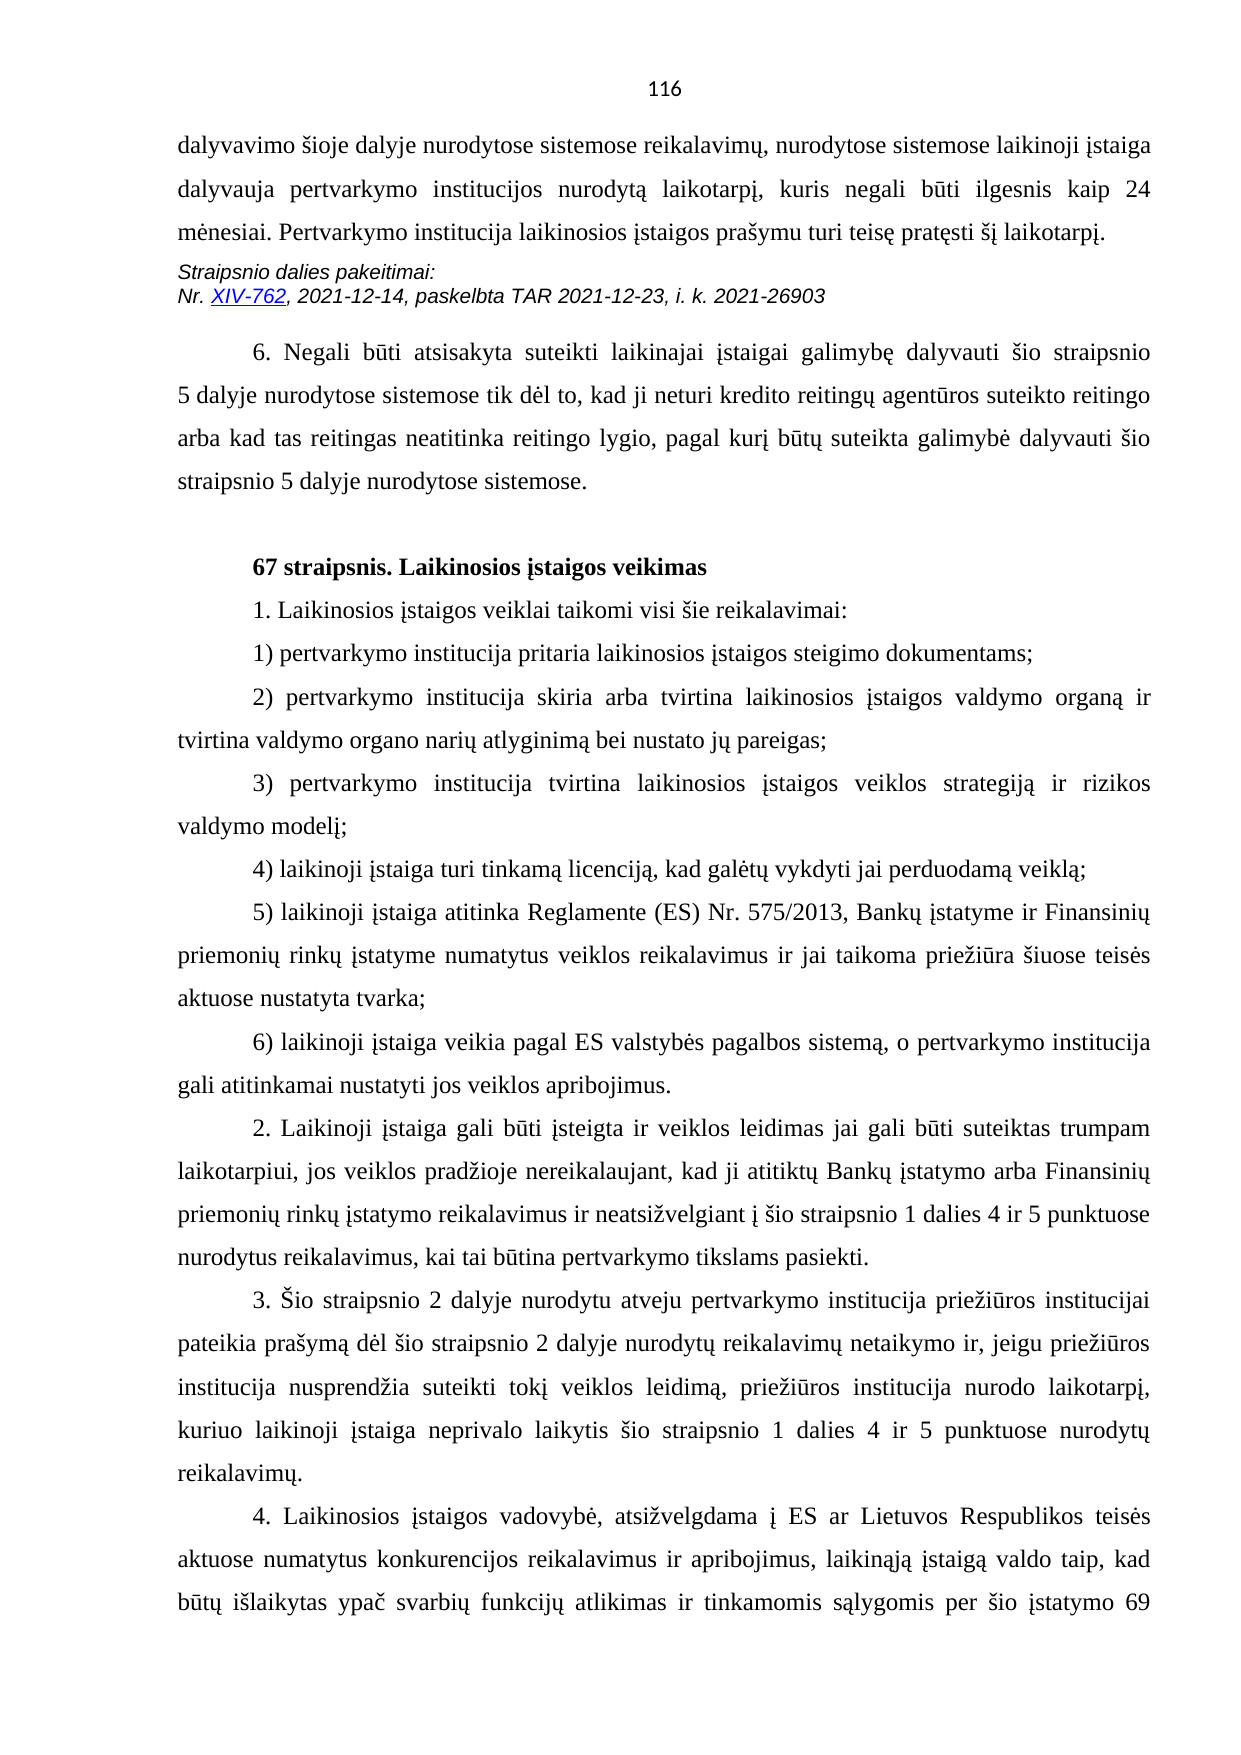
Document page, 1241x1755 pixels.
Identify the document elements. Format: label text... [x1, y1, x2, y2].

text Straipsnio dalies pakeitimai: [177, 260, 1152, 284]
text 4. Laikinosios įstaigos vadovybė, atsižvelgdama į ES ar Lietuvos Respublikos teisės aktuose numatytus konkurencijos reikalavimus ir apribojimus, laikinąją įstaigą valdo taip, kad būtų išlaikytas ypač svarbių funkcijų atlikimas ir tinkamomis sąlygomis per šio įstatymo 69 [177, 1501, 1152, 1616]
text Nr. XIV-762, 2021-12-14, paskelbta TAR 2021-12-23, i. k. 2021-26903 [177, 284, 1152, 308]
text 2) pertvarkymo institucija skiria arba tvirtina laikinosios įstaigos valdymo organą ir tvirtina valdymo organo narių atlyginimą bei nustato jų pareigas; [177, 682, 1152, 753]
text 6. Negali būti atsisakyta suteikti laikinajai įstaigai galimybę dalyvauti šio straipsnio 5 dalyje nurodytose sistemose tik dėl to, kad ji neturi kredito reitingų agentūros suteikto reitingo arba kad tas reitingas neatitinka reitingo lygio, pagal kurį būtų suteikta galimybė dalyvauti šio straipsnio 5 dalyje nurodytose sistemose. [177, 337, 1152, 495]
text 1) pertvarkymo institucija pritaria laikinosios įstaigos steigimo dokumentams; [177, 638, 1152, 667]
text 4) laikinoji įstaiga turi tinkamą licenciją, kad galėtų vykdyti jai perduodamą veiklą; [177, 854, 1152, 883]
text 1. Laikinosios įstaigos veiklai taikomi visi šie reikalavimai: [177, 595, 1152, 624]
text 6) laikinoji įstaiga veikia pagal ES valstybės pagalbos sistemą, o pertvarkymo institucija gali atitinkamai nustatyti jos veiklos apribojimus. [177, 1027, 1152, 1098]
text dalyvavimo šioje dalyje nurodytose sistemose reikalavimų, nurodytose sistemose laikinoji įstaiga dalyvauja pertvarkymo institucijos nurodytą laikotarpį, kuris negali būti ilgesnis kaip 24 mėnesiai. Pertvarkymo institucija laikinosios įstaigos prašymu turi teisę pratęsti šį laikotarpį. [177, 131, 1152, 246]
text 2. Laikinoji įstaiga gali būti įsteigta ir veiklos leidimas jai gali būti suteiktas trumpam laikotarpiui, jos veiklos pradžioje nereikalaujant, kad ji atitiktų Bankų įstatymo arba Finansinių priemonių rinkų įstatymo reikalavimus ir neatsižvelgiant į šio straipsnio 1 dalies 4 ir 5 punktuose nurodytus reikalavimus, kai tai būtina pertvarkymo tikslams pasiekti. [177, 1113, 1152, 1271]
text 3. Šio straipsnio 2 dalyje nurodytu atveju pertvarkymo institucija priežiūros institucijai pateikia prašymą dėl šio straipsnio 2 dalyje nurodytų reikalavimų netaikymo ir, jeigu priežiūros institucija nusprendžia suteikti tokį veiklos leidimą, priežiūros institucija nurodo laikotarpį, kuriuo laikinoji įstaiga neprivalo laikytis šio straipsnio 1 dalies 4 ir 5 punktuose nurodytų reikalavimų. [177, 1285, 1152, 1487]
text 5) laikinoji įstaiga atitinka Reglamente (ES) Nr. 575/2013, Bankų įstatyme ir Finansinių priemonių rinkų įstatyme numatytus veiklos reikalavimus ir jai taikoma priežiūra šiuose teisės aktuose nustatyta tvarka; [177, 897, 1152, 1012]
text 3) pertvarkymo institucija tvirtina laikinosios įstaigos veiklos strategiją ir rizikos valdymo modelį; [177, 768, 1152, 840]
text 67 straipsnis. Laikinosios įstaigos veikimas [177, 552, 1152, 581]
